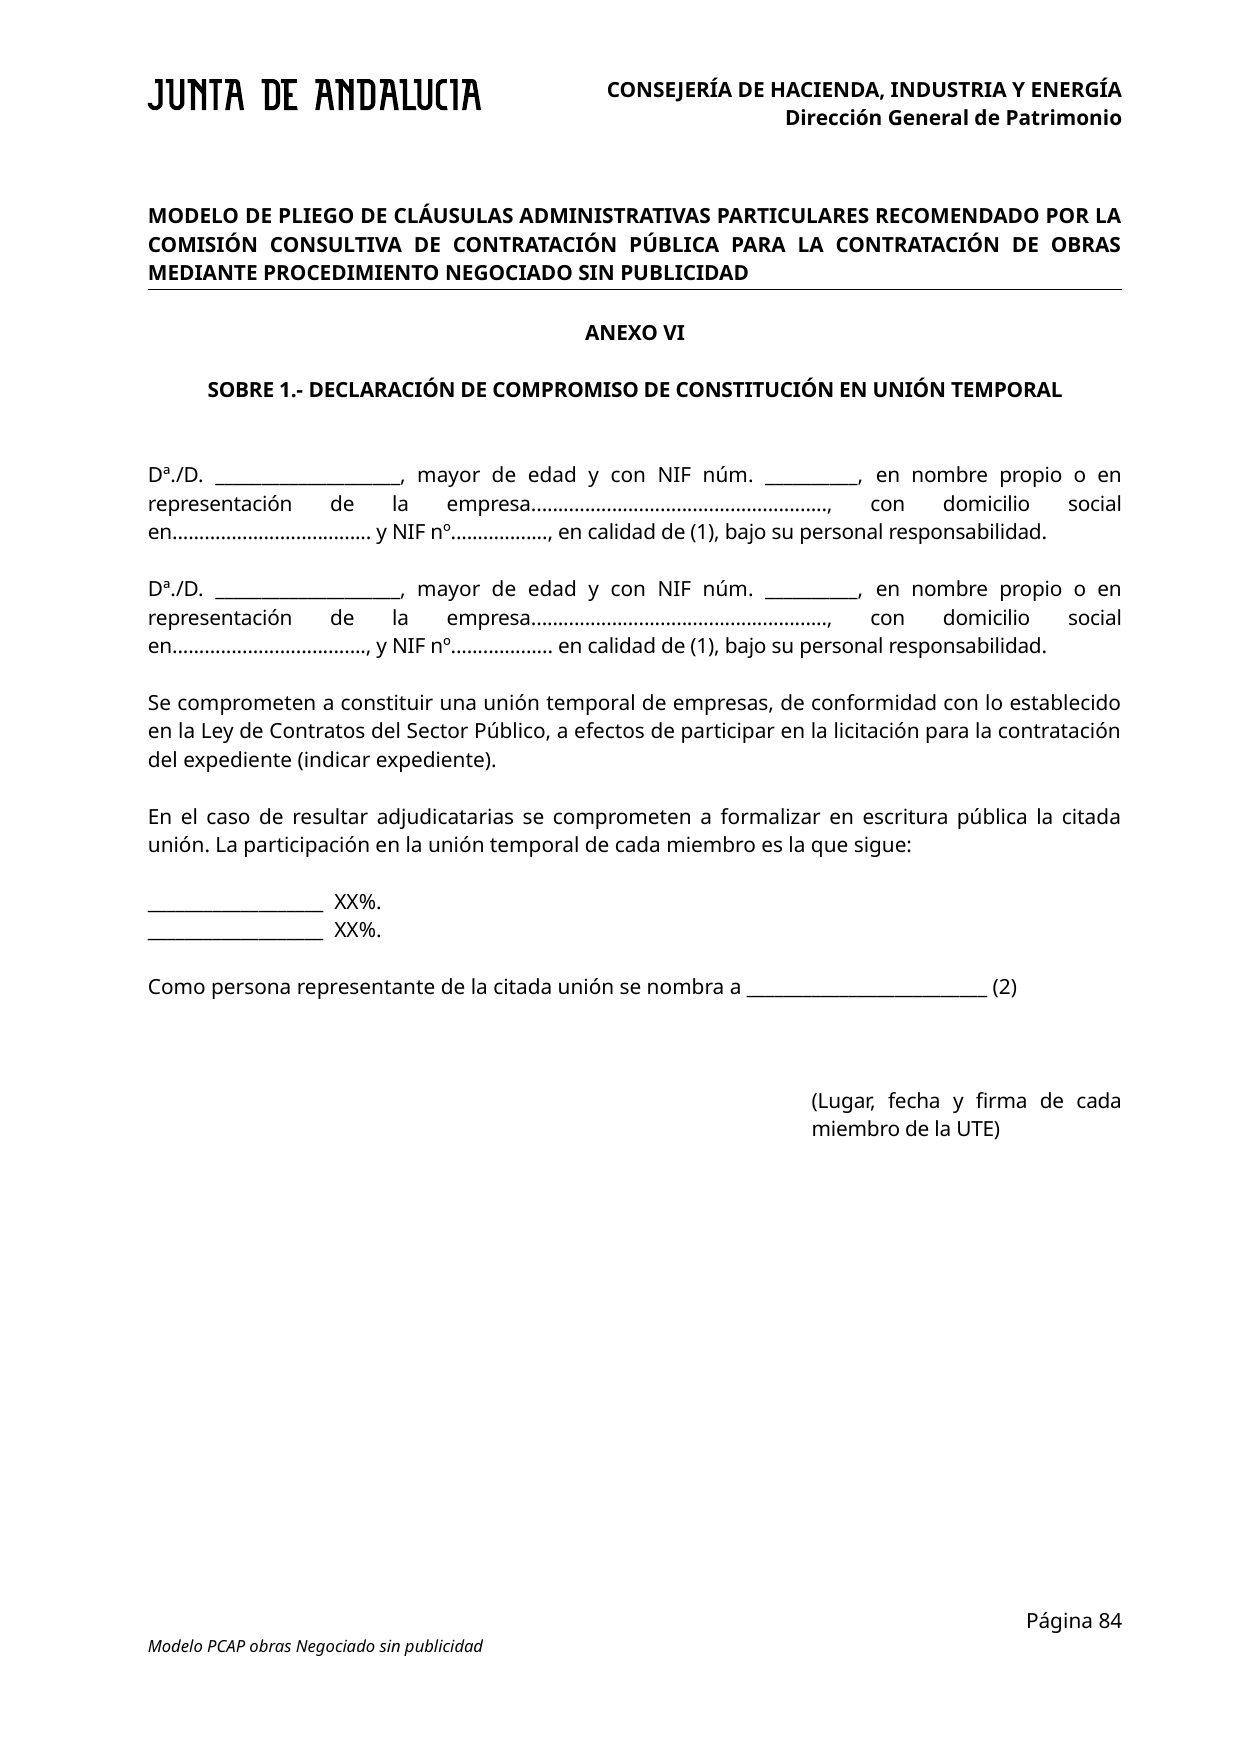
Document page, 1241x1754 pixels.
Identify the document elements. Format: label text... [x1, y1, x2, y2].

text SOBRE 1.- DECLARACIÓN DE COMPROMISO DE CONSTITUCIÓN EN UNIÓN TEMPORAL [148, 375, 1122, 404]
subtitle ANEXO VI [148, 318, 1122, 347]
text En el caso de resultar adjudicatarias se comprometen a formalizar en escritura pública la citada unión. La participación en la unión temporal de cada miembro es la que sigue: [148, 802, 1122, 859]
text MODELO DE PLIEGO DE CLÁUSULAS ADMINISTRATIVAS PARTICULARES RECOMENDADO POR LA COMISIÓN CONSULTIVA DE CONTRATACIÓN PÚBLICA PARA LA CONTRATACIÓN DE OBRAS MEDIANTE PROCEDIMIENTO NEGOCIADO SIN PUBLICIDAD [148, 201, 1122, 289]
text (Lugar, fecha y firma de cada miembro de la UTE) [811, 1086, 1122, 1143]
text Se comprometen a constituir una unión temporal de empresas, de conformidad con lo establecido en la Ley de Contratos del Sector Público, a efectos de participar en la licitación para la contratación del expediente (indicar expediente). [148, 688, 1122, 773]
text Dª./D. ____________________, mayor de edad y con NIF núm. __________, en nombre propio o en representación de la empresa......................................................., con domicilio social en..................................... y NIF nº.................., en calidad de (1), bajo su personal responsabilidad. [148, 461, 1122, 546]
text ___________________ XX%. [148, 887, 1122, 916]
text Como persona representante de la citada unión se nombra a __________________________ (2) [148, 972, 1122, 1001]
text ___________________ XX%. [148, 916, 1122, 944]
text Dª./D. ____________________, mayor de edad y con NIF núm. __________, en nombre propio o en representación de la empresa......................................................., con domicilio social en...................................., y NIF nº................... en calidad de (1), bajo su personal responsabilidad. [148, 574, 1122, 659]
